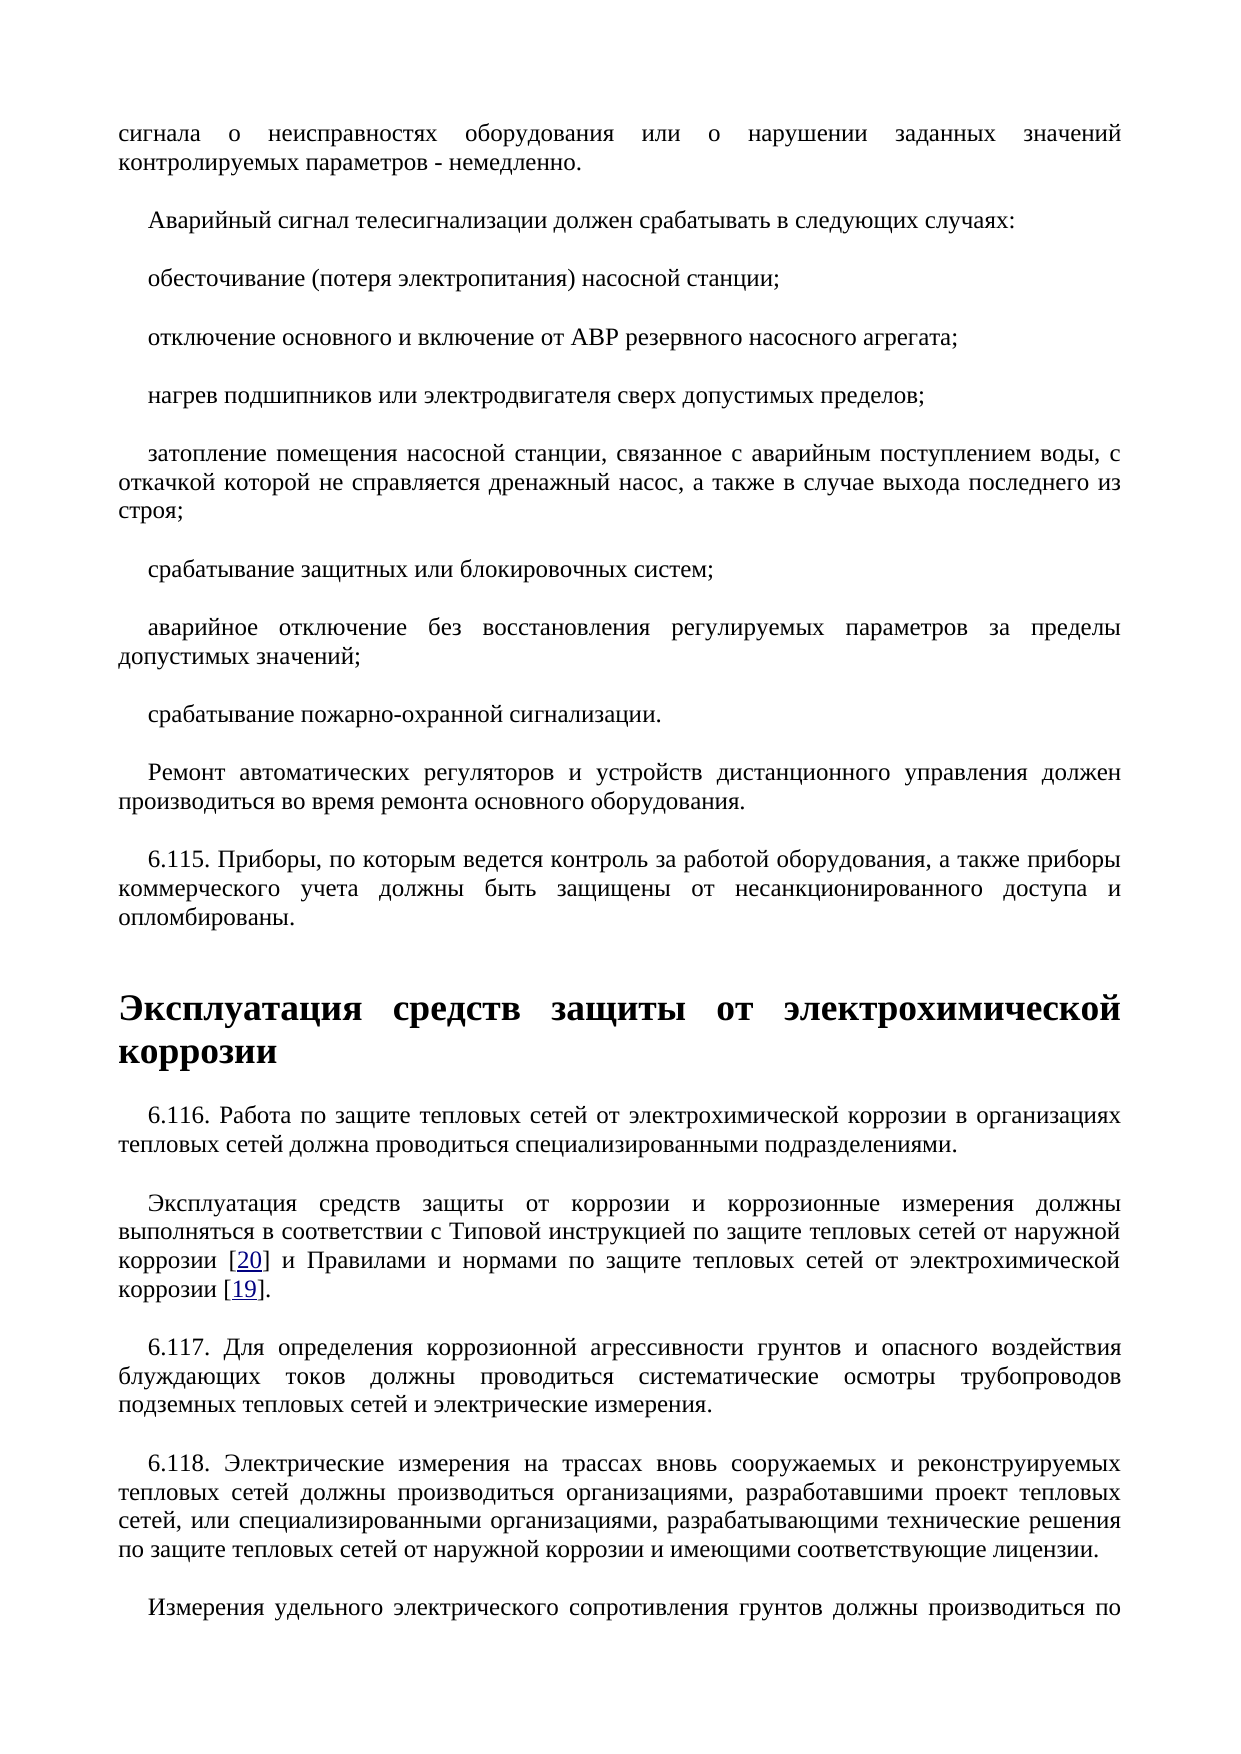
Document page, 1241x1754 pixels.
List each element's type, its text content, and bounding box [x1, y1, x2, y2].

text срабатывание защитных или блокировочных систем; [118, 554, 1122, 582]
text нагрев подшипников или электродвигателя сверх допустимых пределов; [118, 380, 1122, 408]
text 6.117. Для определения коррозионной агрессивности грунтов и опасного воздействия блуждающих токов должны проводиться систематические осмотры трубопроводов подземных тепловых сетей и электрические измерения. [118, 1332, 1122, 1418]
text 6.118. Электрические измерения на трассах вновь сооружаемых и реконструируемых тепловых сетей должны производиться организациями, разработавшими проект тепловых сетей, или специализированными организациями, разрабатывающими технические решения по защите тепловых сетей от наружной коррозии и имеющими соответствующие лицензии. [118, 1448, 1122, 1563]
text Измерения удельного электрического сопротивления грунтов должны производиться по [118, 1592, 1122, 1621]
text отключение основного и включение от АВР резервного насосного агрегата; [118, 322, 1122, 350]
text Аварийный сигнал телесигнализации должен срабатывать в следующих случаях: [118, 205, 1122, 234]
text Эксплуатация средств защиты от коррозии и коррозионные измерения должны выполняться в соответствии с Типовой инструкцией по защите тепловых сетей от наружной коррозии [20] и Правилами и нормами по защите тепловых сетей от электрохимической коррозии [19]. [118, 1188, 1122, 1303]
text 6.116. Работа по защите тепловых сетей от электрохимической коррозии в организациях тепловых сетей должна проводиться специализированными подразделениями. [118, 1101, 1122, 1158]
text срабатывание пожарно-охранной сигнализации. [118, 699, 1122, 728]
text аварийное отключение без восстановления регулируемых параметров за пределы допустимых значений; [118, 612, 1122, 669]
text Ремонт автоматических регуляторов и устройств дистанционного управления должен производиться во время ремонта основного оборудования. [118, 757, 1122, 815]
text затопление помещения насосной станции, связанное с аварийным поступлением воды, с откачкой которой не справляется дренажный насос, а также в случае выхода последнего из строя; [118, 438, 1122, 524]
text 6.115. Приборы, по которым ведется контроль за работой оборудования, а также приборы коммерческого учета должны быть защищены от несанкционированного доступа и опломбированы. [118, 844, 1122, 930]
text сигнала о неисправностях оборудования или о нарушении заданных значений контролируемых параметров - немедленно. [118, 118, 1122, 176]
text обесточивание (потеря электропитания) насосной станции; [118, 263, 1122, 292]
subtitle Эксплуатация средств защиты от электрохимической коррозии [118, 985, 1122, 1071]
